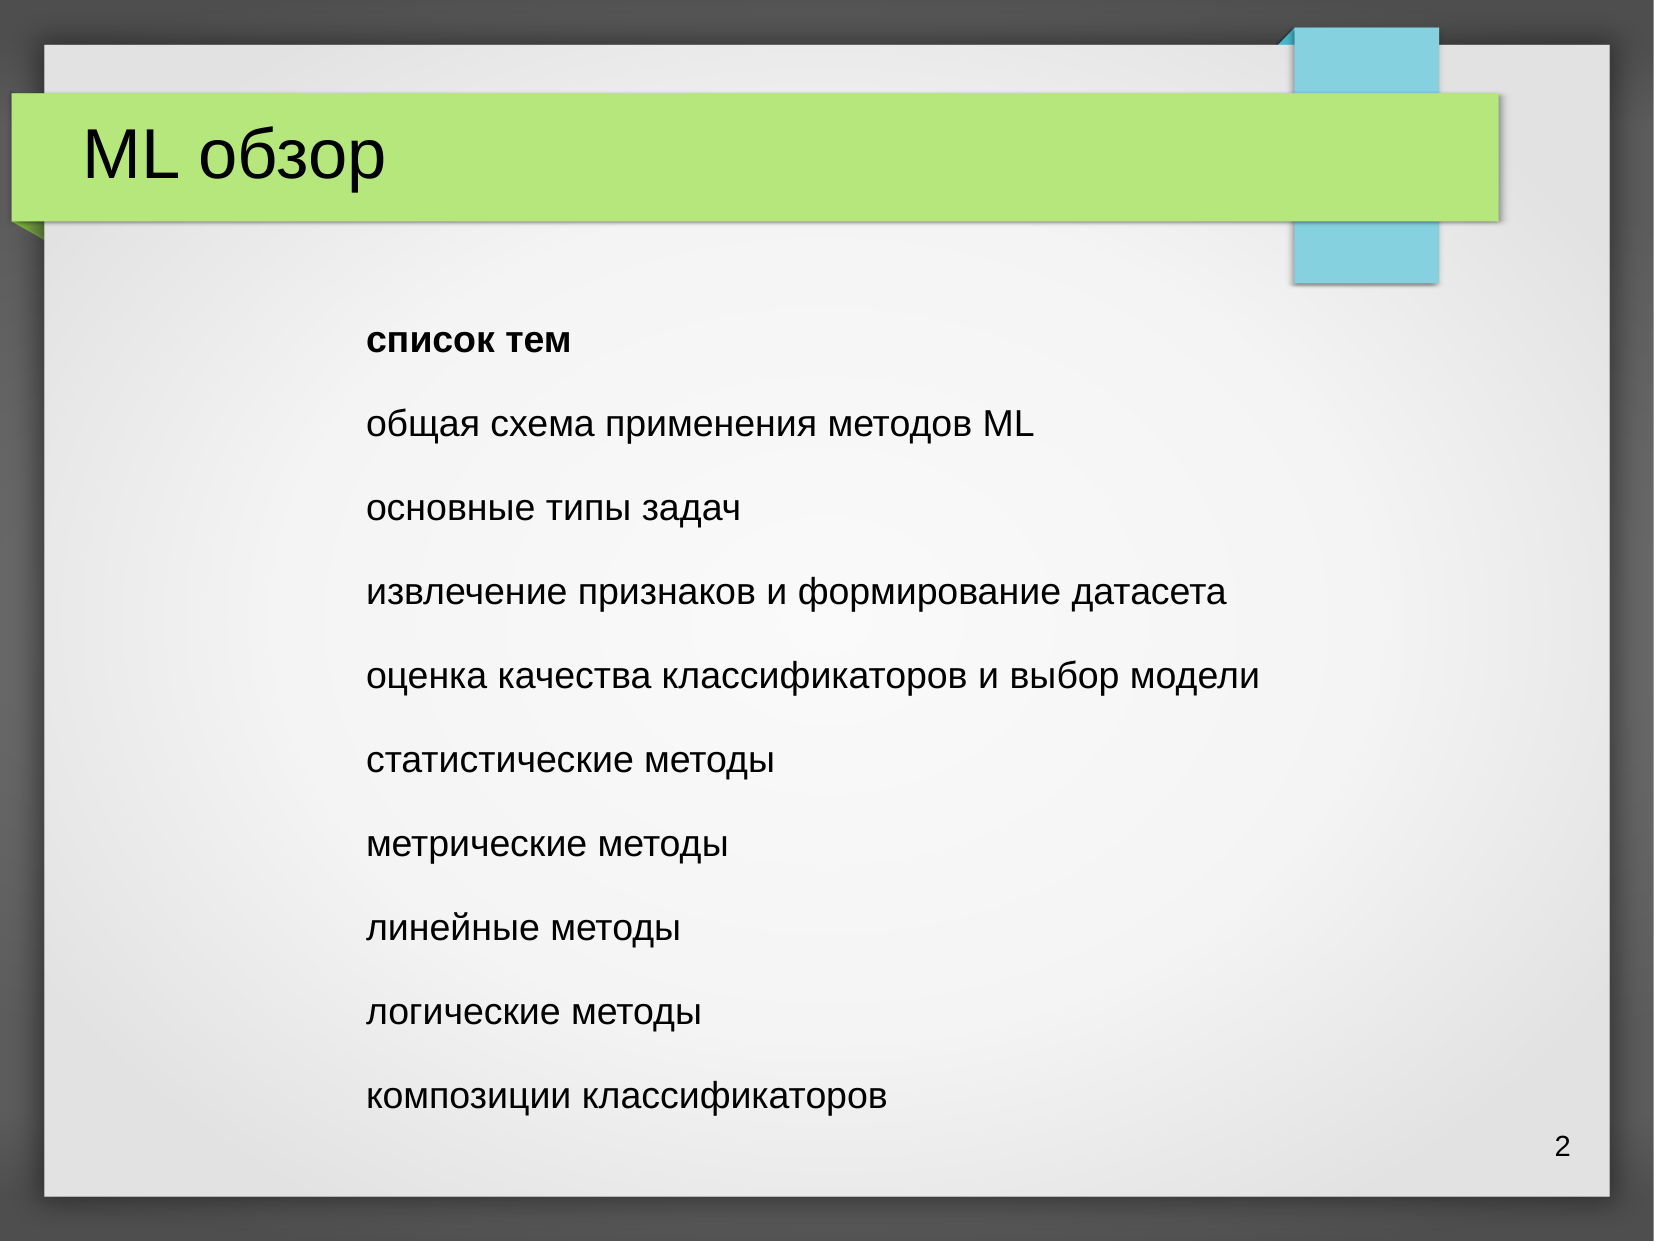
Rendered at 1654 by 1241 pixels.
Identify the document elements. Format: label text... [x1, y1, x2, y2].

text_box список тем общая схема применения методов ML основные типы задач извлечение признаков и формирование датасета оценка качества классификаторов и выбор модели статистические методы метрические методы линейные методы логические методы композиции классификаторов [366, 318, 1323, 1144]
title ML обзор [82, 118, 1406, 189]
picture [0, 0, 1654, 1241]
